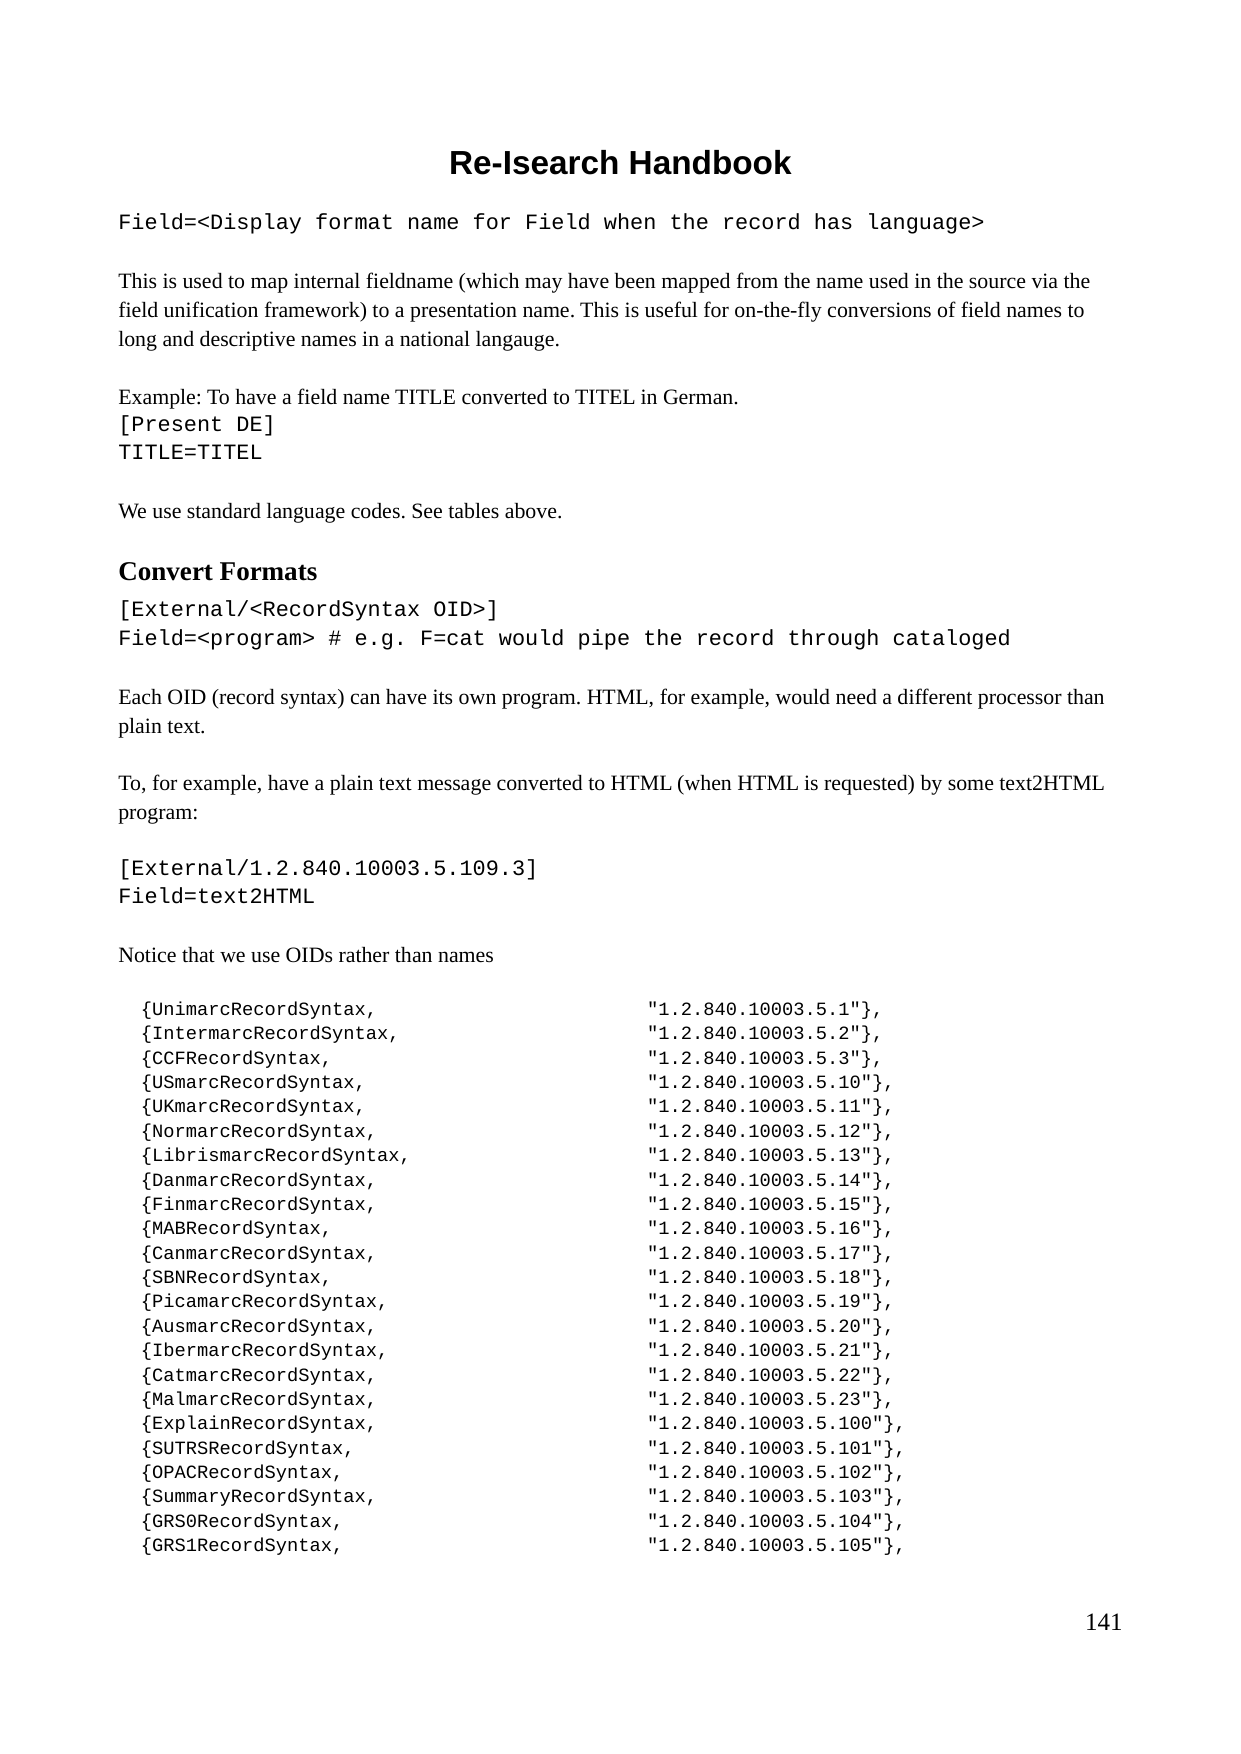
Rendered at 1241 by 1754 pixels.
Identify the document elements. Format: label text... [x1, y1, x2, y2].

text {MABRecordSyntax, "1.2.840.10003.5.16"}, [118, 1219, 1122, 1240]
text {GRS0RecordSyntax, "1.2.840.10003.5.104"}, [118, 1512, 1122, 1533]
text {CatmarcRecordSyntax, "1.2.840.10003.5.22"}, [118, 1365, 1122, 1387]
text {USmarcRecordSyntax, "1.2.840.10003.5.10"}, [118, 1073, 1122, 1094]
text {IbermarcRecordSyntax, "1.2.840.10003.5.21"}, [118, 1341, 1122, 1362]
text [External/1.2.840.10003.5.109.3] [118, 857, 1122, 882]
text To, for example, have a plain text message converted to HTML (when HTML is requested) by some text2HTML program: [118, 770, 1122, 824]
text {UKmarcRecordSyntax, "1.2.840.10003.5.11"}, [118, 1097, 1122, 1118]
text [Present DE] [118, 413, 1122, 438]
text Each OID (record syntax) can have its own program. HTML, for example, would need a different processor than plain text. [118, 684, 1122, 738]
text This is used to map internal fieldname (which may have been mapped from the name used in the source via the field unification framework) to a presentation name. This is useful for on-the-fly conversions of field names to long and descriptive names in a national langauge. [118, 268, 1122, 352]
text Field=text2HTML [118, 885, 1122, 910]
text {CanmarcRecordSyntax, "1.2.840.10003.5.17"}, [118, 1243, 1122, 1265]
text {FinmarcRecordSyntax, "1.2.840.10003.5.15"}, [118, 1195, 1122, 1216]
text Notice that we use OIDs rather than names [118, 942, 1122, 967]
text {NormarcRecordSyntax, "1.2.840.10003.5.12"}, [118, 1122, 1122, 1143]
text {OPACRecordSyntax, "1.2.840.10003.5.102"}, [118, 1463, 1122, 1484]
text {UnimarcRecordSyntax, "1.2.840.10003.5.1"}, [118, 1000, 1122, 1021]
text {SBNRecordSyntax, "1.2.840.10003.5.18"}, [118, 1268, 1122, 1289]
text We use standard language codes. See tables above. [118, 498, 1122, 523]
text {CCFRecordSyntax, "1.2.840.10003.5.3"}, [118, 1048, 1122, 1070]
text Field=<Display format name for Field when the record has language> [118, 212, 1122, 236]
text {GRS1RecordSyntax, "1.2.840.10003.5.105"}, [118, 1536, 1122, 1557]
text {SUTRSRecordSyntax, "1.2.840.10003.5.101"}, [118, 1438, 1122, 1460]
subtitle Convert Formats [118, 555, 1122, 586]
text Example: To have a field name TITLE converted to TITEL in German. [118, 384, 1122, 409]
text {AusmarcRecordSyntax, "1.2.840.10003.5.20"}, [118, 1317, 1122, 1338]
text {IntermarcRecordSyntax, "1.2.840.10003.5.2"}, [118, 1024, 1122, 1045]
text {SummaryRecordSyntax, "1.2.840.10003.5.103"}, [118, 1487, 1122, 1508]
text {MalmarcRecordSyntax, "1.2.840.10003.5.23"}, [118, 1390, 1122, 1411]
text {LibrismarcRecordSyntax, "1.2.840.10003.5.13"}, [118, 1146, 1122, 1167]
text {PicamarcRecordSyntax, "1.2.840.10003.5.19"}, [118, 1292, 1122, 1313]
text {DanmarcRecordSyntax, "1.2.840.10003.5.14"}, [118, 1170, 1122, 1192]
text [External/<RecordSyntax OID>] [118, 598, 1122, 623]
text TITLE=TITEL [118, 441, 1122, 466]
text {ExplainRecordSyntax, "1.2.840.10003.5.100"}, [118, 1414, 1122, 1435]
text Field=<program> # e.g. F=cat would pipe the record through cataloged [118, 627, 1122, 652]
